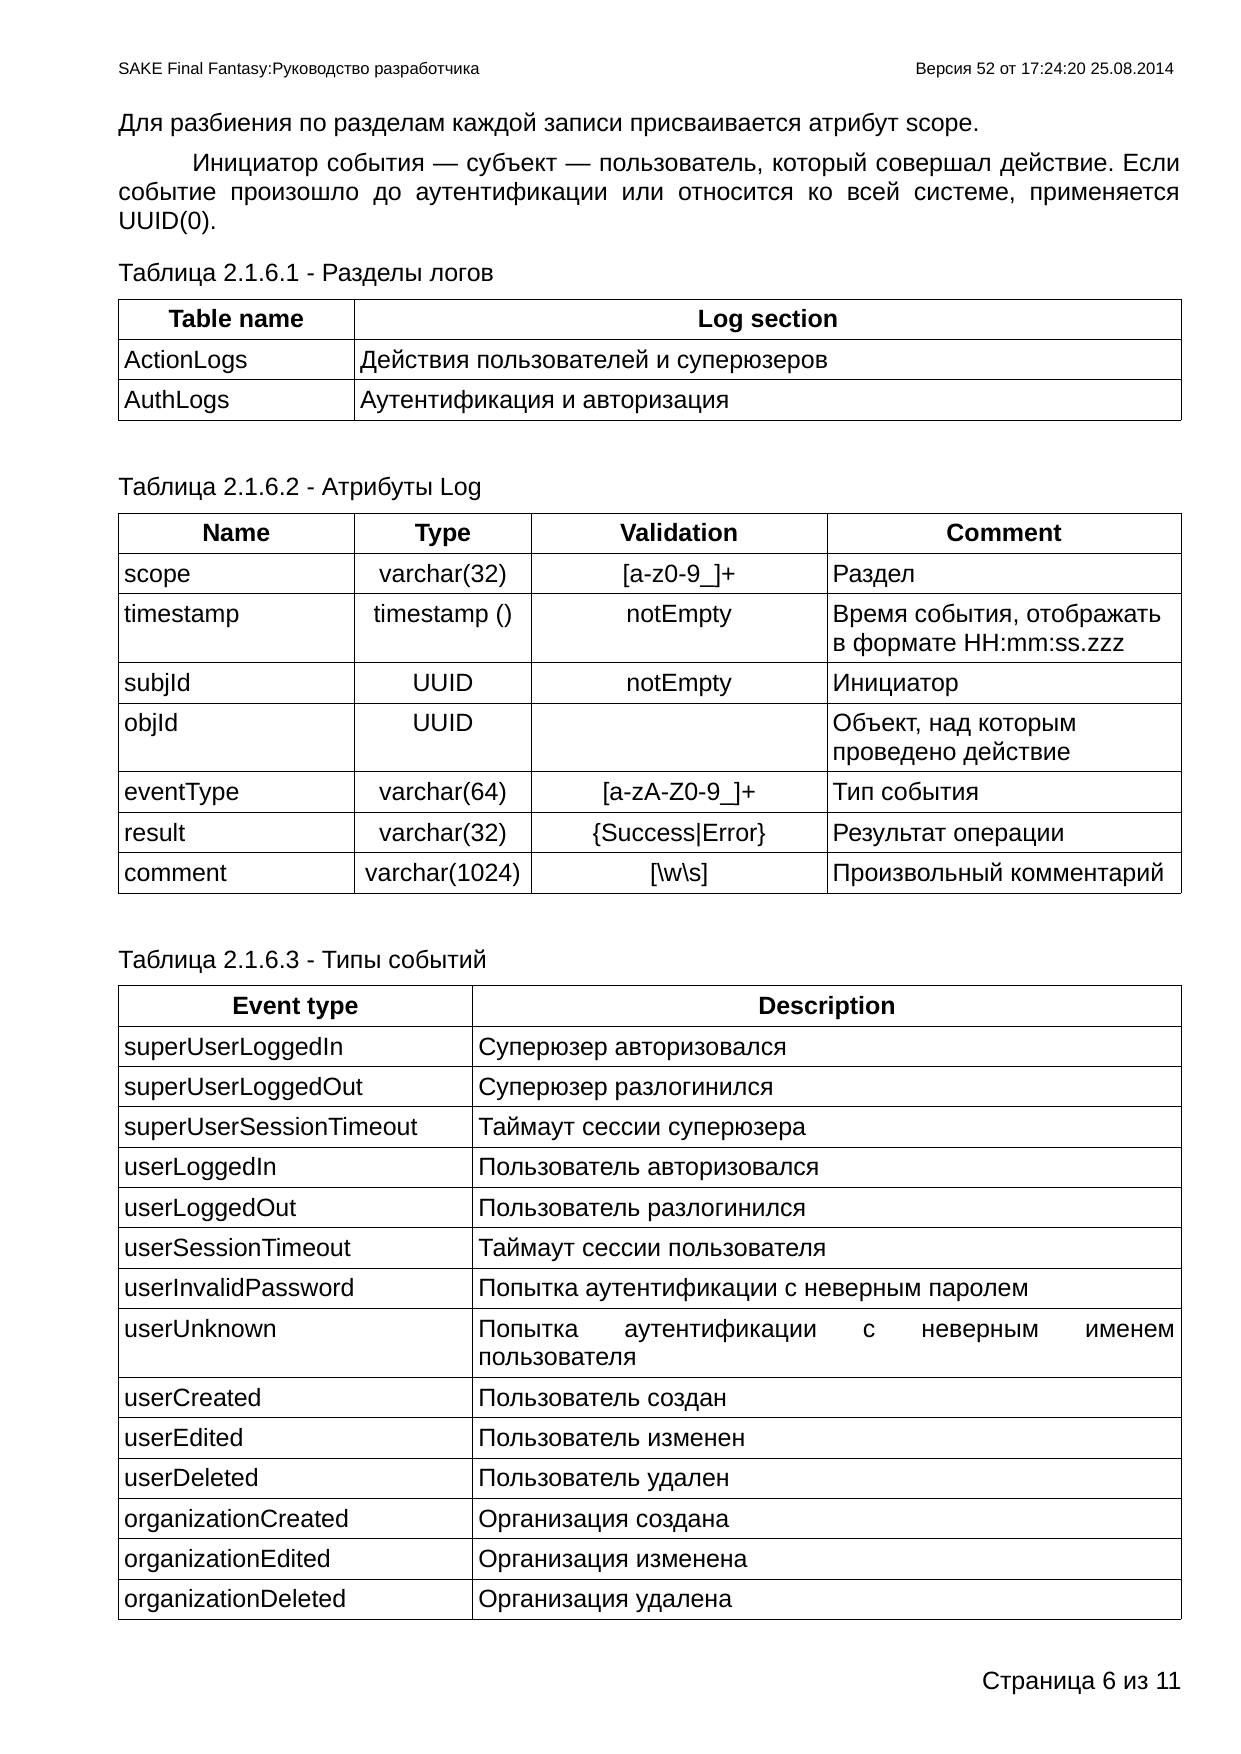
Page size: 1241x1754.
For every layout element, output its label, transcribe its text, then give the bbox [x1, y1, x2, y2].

table_header Description [473, 986, 1181, 1026]
table_cell userInvalidPassword [119, 1269, 472, 1308]
table_cell comment [119, 853, 354, 892]
table_cell userUnknown [119, 1309, 472, 1377]
table_cell eventType [119, 772, 354, 812]
table_cell Действия пользователей и суперюзеров [355, 340, 1181, 379]
table_cell varchar(64) [355, 772, 531, 812]
table_cell timestamp () [355, 594, 531, 662]
table_cell userEdited [119, 1418, 472, 1457]
table_cell Пользователь авторизовался [473, 1148, 1181, 1187]
table_cell Тип события [828, 772, 1181, 812]
table_cell varchar(32) [355, 813, 531, 852]
table_cell objId [119, 704, 354, 771]
table_cell Таймаут сессии суперюзера [473, 1107, 1181, 1147]
table_cell Суперюзер разлогинился [473, 1067, 1181, 1106]
table_cell notEmpty [532, 663, 827, 702]
table_cell Попытка аутентификации с неверным паролем [473, 1269, 1181, 1308]
table_cell {Success|Error} [532, 813, 827, 852]
text Таблица 2.1.6.2 - Атрибуты Log [118, 472, 1181, 501]
table_header Event type [119, 986, 472, 1026]
table_cell [a-zA-Z0-9_]+ [532, 772, 827, 812]
table_header Type [355, 514, 531, 553]
table_cell timestamp [119, 594, 354, 662]
table_header Comment [828, 514, 1181, 553]
table_cell Пользователь создан [473, 1378, 1181, 1417]
table_cell varchar(32) [355, 554, 531, 593]
table_cell AuthLogs [119, 380, 354, 419]
table_cell Пользователь разлогинился [473, 1188, 1181, 1227]
table_cell Произвольный комментарий [828, 853, 1181, 892]
table_cell userDeleted [119, 1459, 472, 1498]
table_cell Аутентификация и авторизация [355, 380, 1181, 419]
table_cell Объект, над которым проведено действие [828, 704, 1181, 771]
table_cell varchar(1024) [355, 853, 531, 892]
table_header Name [119, 514, 354, 553]
table_cell Суперюзер авторизовался [473, 1027, 1181, 1066]
table_cell Пользователь изменен [473, 1418, 1181, 1457]
table_cell Организация создана [473, 1499, 1181, 1538]
table_cell Таймаут сессии пользователя [473, 1228, 1181, 1267]
table_cell superUserLoggedOut [119, 1067, 472, 1106]
table_cell [\w\s] [532, 853, 827, 892]
text Инициатор события — субъект — пользователь, который совершал действие. Если событие произошло до аутентификации или относится ко всей системе, применяется UUID(0). [118, 148, 1181, 234]
table_header Validation [532, 514, 827, 553]
table_cell superUserSessionTimeout [119, 1107, 472, 1147]
table_cell Организация изменена [473, 1539, 1181, 1578]
table_cell superUserLoggedIn [119, 1027, 472, 1066]
table_cell UUID [355, 704, 531, 771]
text Таблица 2.1.6.1 - Разделы логов [118, 258, 1181, 287]
table_cell organizationDeleted [119, 1580, 472, 1619]
table_cell Раздел [828, 554, 1181, 593]
table_header Table name [119, 300, 354, 339]
table_cell scope [119, 554, 354, 593]
table_cell Попытка аутентификации с неверным именем пользователя [473, 1309, 1181, 1377]
table_cell Результат операции [828, 813, 1181, 852]
table_cell Инициатор [828, 663, 1181, 702]
table_header Log section [355, 300, 1181, 339]
table_cell [532, 704, 827, 771]
text Таблица 2.1.6.3 - Типы событий [118, 945, 1181, 973]
table_cell ActionLogs [119, 340, 354, 379]
table_cell Пользователь удален [473, 1459, 1181, 1498]
table_cell result [119, 813, 354, 852]
text Для разбиения по разделам каждой записи присваивается атрибут scope. [118, 108, 1181, 136]
table_cell organizationEdited [119, 1539, 472, 1578]
table_cell userLoggedIn [119, 1148, 472, 1187]
table_cell subjId [119, 663, 354, 702]
table_cell UUID [355, 663, 531, 702]
table_cell Организация удалена [473, 1580, 1181, 1619]
table_cell organizationCreated [119, 1499, 472, 1538]
table_cell userSessionTimeout [119, 1228, 472, 1267]
table_cell notEmpty [532, 594, 827, 662]
table_cell Время события, отображать в формате HH:mm:ss.zzz [828, 594, 1181, 662]
table_cell userLoggedOut [119, 1188, 472, 1227]
table_cell userCreated [119, 1378, 472, 1417]
table_cell [a-z0-9_]+ [532, 554, 827, 593]
